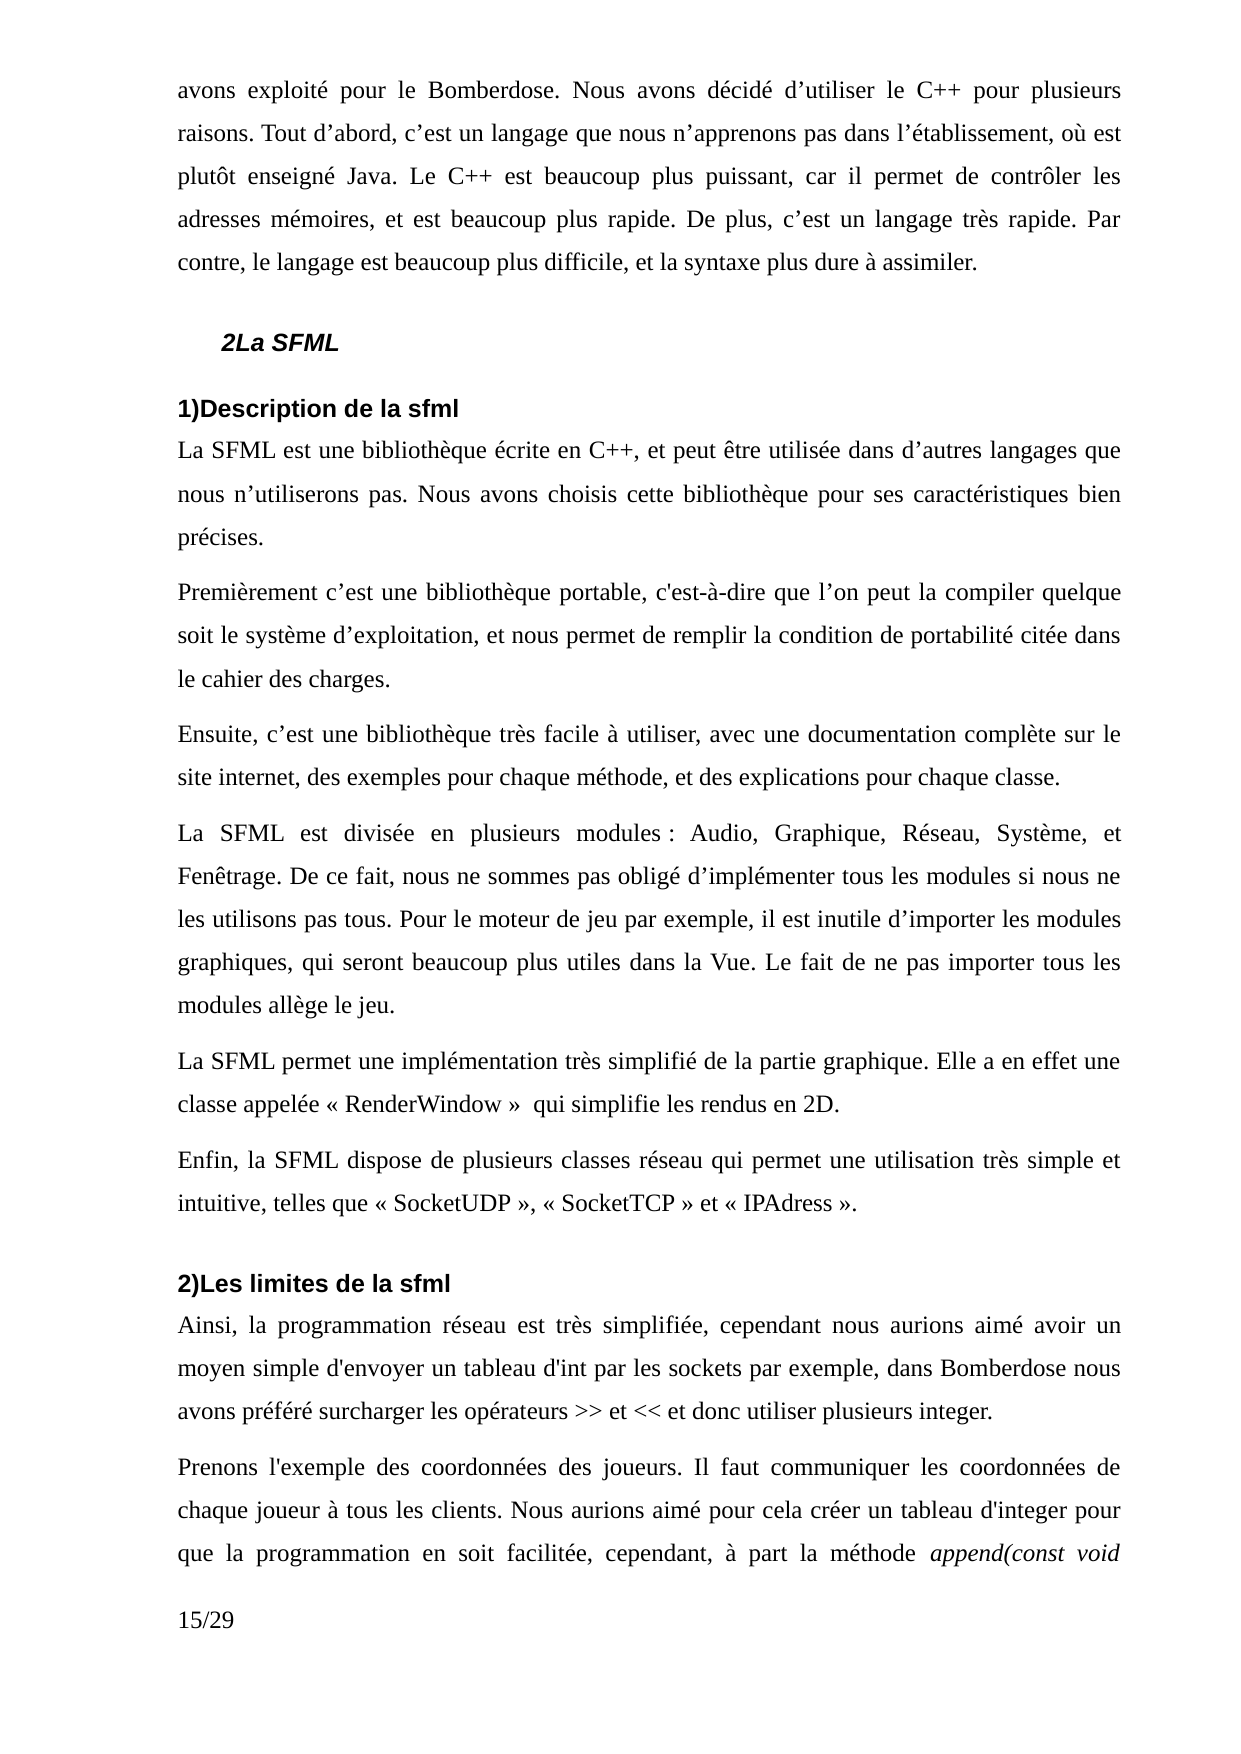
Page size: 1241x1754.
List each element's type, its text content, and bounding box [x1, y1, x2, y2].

subtitle Description de la sfml [177, 394, 1122, 423]
text Ainsi, la programmation réseau est très simplifiée, cependant nous aurions aimé avoir un moyen simple d'envoyer un tableau d'int par les sockets par exemple, dans Bomberdose nous avons préféré surcharger les opérateurs >> et << et donc utiliser plusieurs integer. [177, 1310, 1122, 1425]
text La SFML est une bibliothèque écrite en C++, et peut être utilisée dans d’autres langages que nous n’utiliserons pas. Nous avons choisis cette bibliothèque pour ses caractéristiques bien précises. [177, 436, 1122, 551]
text La SFML est divisée en plusieurs modules : Audio, Graphique, Réseau, Système, et Fenêtrage. De ce fait, nous ne sommes pas obligé d’implémenter tous les modules si nous ne les utilisons pas tous. Pour le moteur de jeu par exemple, il est inutile d’importer les modules graphiques, qui seront beaucoup plus utiles dans la Vue. Le fait de ne pas importer tous les modules allège le jeu. [177, 818, 1122, 1019]
text Premièrement c’est une bibliothèque portable, c'est-à-dire que l’on peut la compiler quelque soit le système d’exploitation, et nous permet de remplir la condition de portabilité citée dans le cahier des charges. [177, 577, 1122, 692]
subtitle Les limites de la sfml [177, 1269, 1122, 1297]
text Prenons l'exemple des coordonnées des joueurs. Il faut communiquer les coordonnées de chaque joueur à tous les clients. Nous aurions aimé pour cela créer un tableau d'integer pour que la programmation en soit facilitée, cependant, à part la méthode append(const void [177, 1452, 1122, 1567]
text Ensuite, c’est une bibliothèque très facile à utiliser, avec une documentation complète sur le site internet, des exemples pour chaque méthode, et des explications pour chaque classe. [177, 719, 1122, 791]
text Enfin, la SFML dispose de plusieurs classes réseau qui permet une utilisation très simple et intuitive, telles que « SocketUDP », « SocketTCP » et « IPAdress ». [177, 1145, 1122, 1217]
text avons exploité pour le Bomberdose. Nous avons décidé d’utiliser le C++ pour plusieurs raisons. Tout d’abord, c’est un langage que nous n’apprenons pas dans l’établissement, où est plutôt enseigné Java. Le C++ est beaucoup plus puissant, car il permet de contrôler les adresses mémoires, et est beaucoup plus rapide. De plus, c’est un langage très rapide. Par contre, le langage est beaucoup plus difficile, et la syntaxe plus dure à assimiler. [177, 75, 1122, 276]
text La SFML permet une implémentation très simplifié de la partie graphique. Elle a en effet une classe appelée « RenderWindow » qui simplifie les rendus en 2D. [177, 1046, 1122, 1118]
subtitle La SFML [177, 328, 1122, 357]
